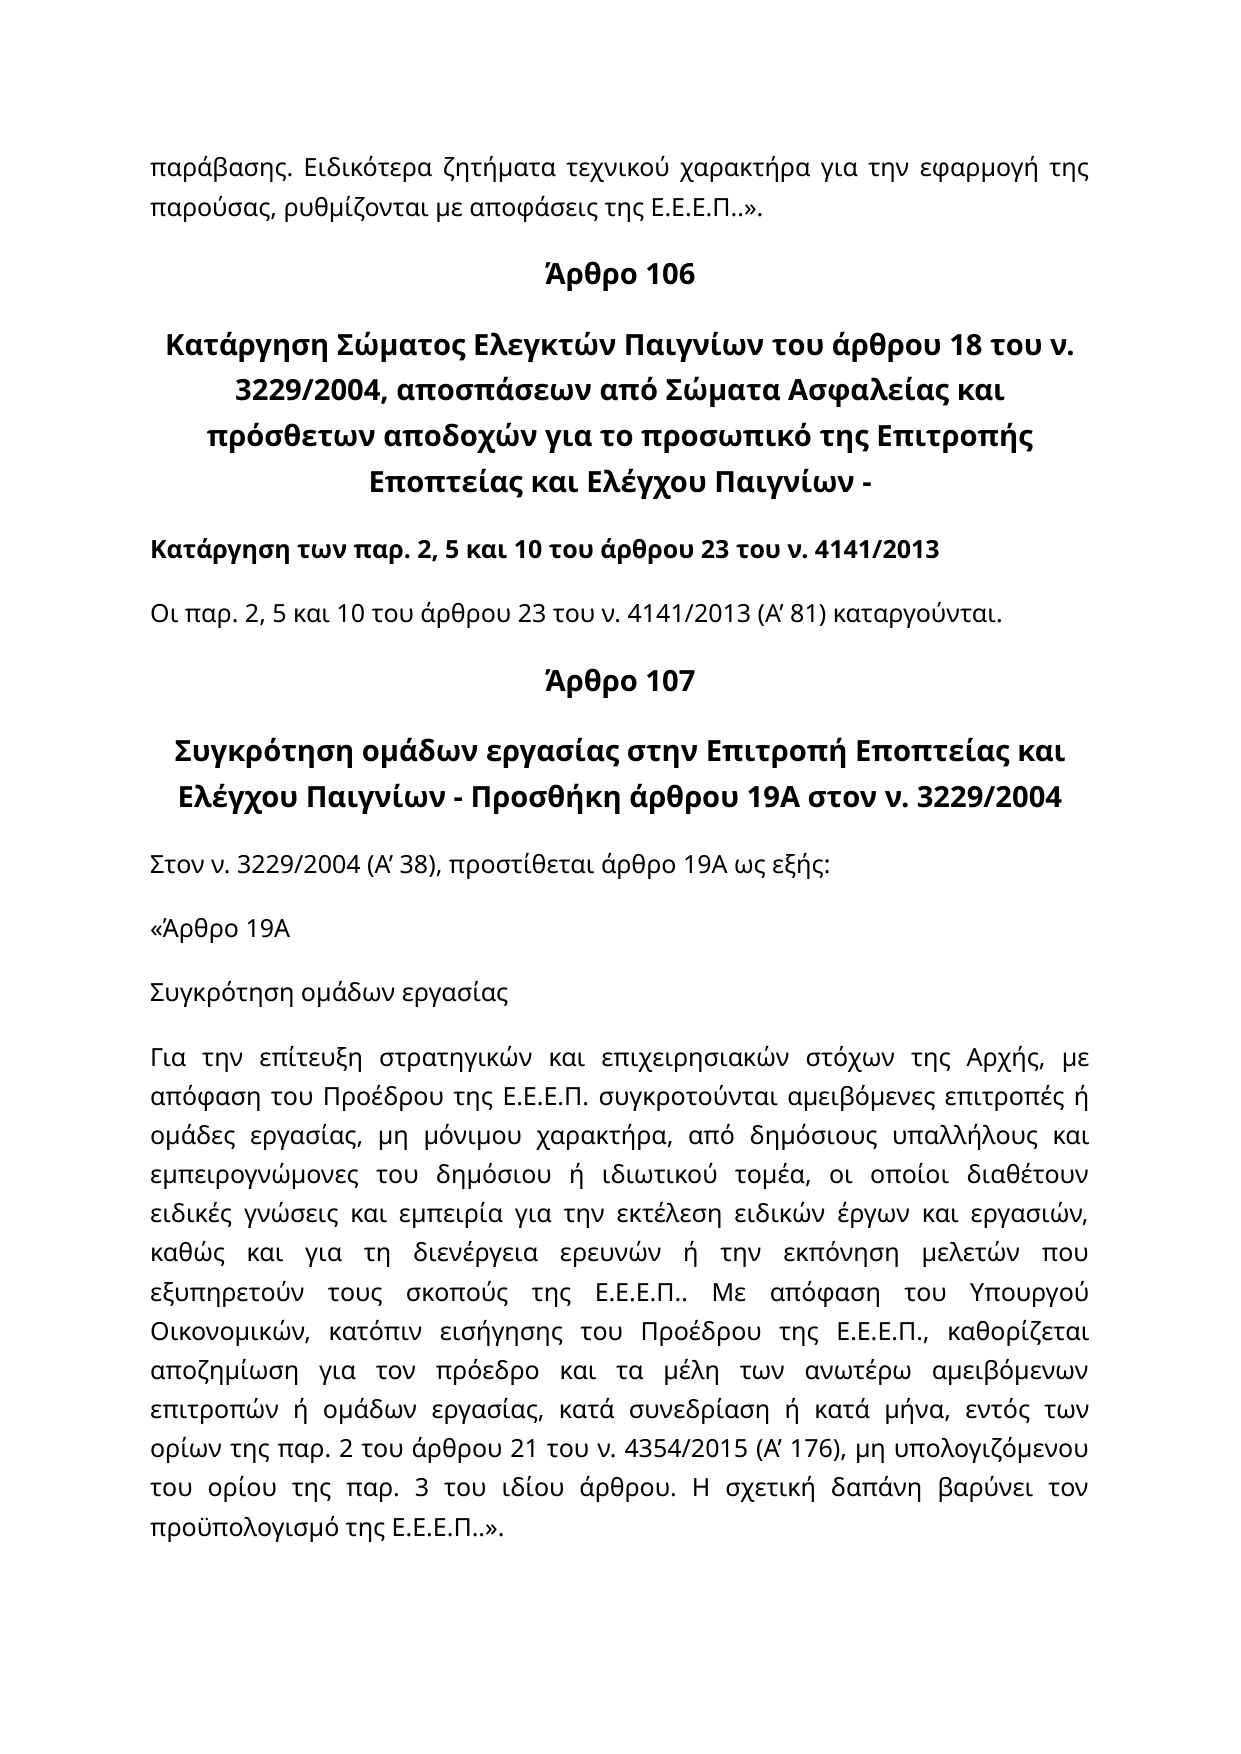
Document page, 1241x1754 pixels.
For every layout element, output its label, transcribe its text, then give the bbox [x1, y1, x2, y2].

text Για την επίτευξη στρατηγικών και επιχειρησιακών στόχων της Αρχής, με απόφαση του Προέδρου της Ε.Ε.Ε.Π. συγκροτούνται αμειβόμενες επιτροπές ή ομάδες εργασίας, μη μόνιμου χαρακτήρα, από δημόσιους υπαλλήλους και εμπειρογνώμονες του δημόσιου ή ιδιωτικού τομέα, οι οποίοι διαθέτουν ειδικές γνώσεις και εμπειρία για την εκτέλεση ειδικών έργων και εργασιών, καθώς και για τη διενέργεια ερευνών ή την εκπόνηση μελετών που εξυπηρετούν τους σκοπούς της Ε.Ε.Ε.Π.. Με απόφαση του Υπουργού Οικονομικών, κατόπιν εισήγησης του Προέδρου της Ε.Ε.Ε.Π., καθορίζεται αποζημίωση για τον πρόεδρο και τα μέλη των ανωτέρω αμειβόμενων επιτροπών ή ομάδων εργασίας, κατά συνεδρίαση ή κατά μήνα, εντός των ορίων της παρ. 2 του άρθρου 21 του ν. 4354/2015 (Α’ 176), μη υπολογιζόμενου του ορίου της παρ. 3 του ιδίου άρθρου. Η σχετική δαπάνη βαρύνει τον προϋπολογισμό της Ε.Ε.Ε.Π..». [150, 1039, 1090, 1543]
text Οι παρ. 2, 5 και 10 του άρθρου 23 του ν. 4141/2013 (Α’ 81) καταργούνται. [150, 596, 1090, 630]
text παράβασης. Ειδικότερα ζητήματα τεχνικού χαρακτήρα για την εφαρμογή της παρούσας, ρυθμίζονται με αποφάσεις της Ε.Ε.Ε.Π..». [150, 150, 1090, 223]
subtitle Συγκρότηση ομάδων εργασίας στην Επιτροπή Εποπτείας και Ελέγχου Παιγνίων - Προσθήκη άρθρου 19Α στον ν. 3229/2004 [150, 730, 1090, 816]
subtitle Κατάργηση Σώματος Ελεγκτών Παιγνίων του άρθρου 18 του ν. 3229/2004, αποσπάσεων από Σώματα Ασφαλείας και πρόσθετων αποδοχών για το προσωπικό της Επιτροπής Εποπτείας και Ελέγχου Παιγνίων - [150, 324, 1090, 501]
text Συγκρότηση ομάδων εργασίας [150, 975, 1090, 1009]
text Στον ν. 3229/2004 (Α’ 38), προστίθεται άρθρο 19Α ως εξής: [150, 847, 1090, 881]
text «Άρθρο 19Α [150, 911, 1090, 945]
subtitle Άρθρο 107 [150, 660, 1090, 699]
text Κατάργηση των παρ. 2, 5 και 10 του άρθρου 23 του ν. 4141/2013 [150, 531, 1090, 566]
subtitle Άρθρο 106 [150, 253, 1090, 293]
